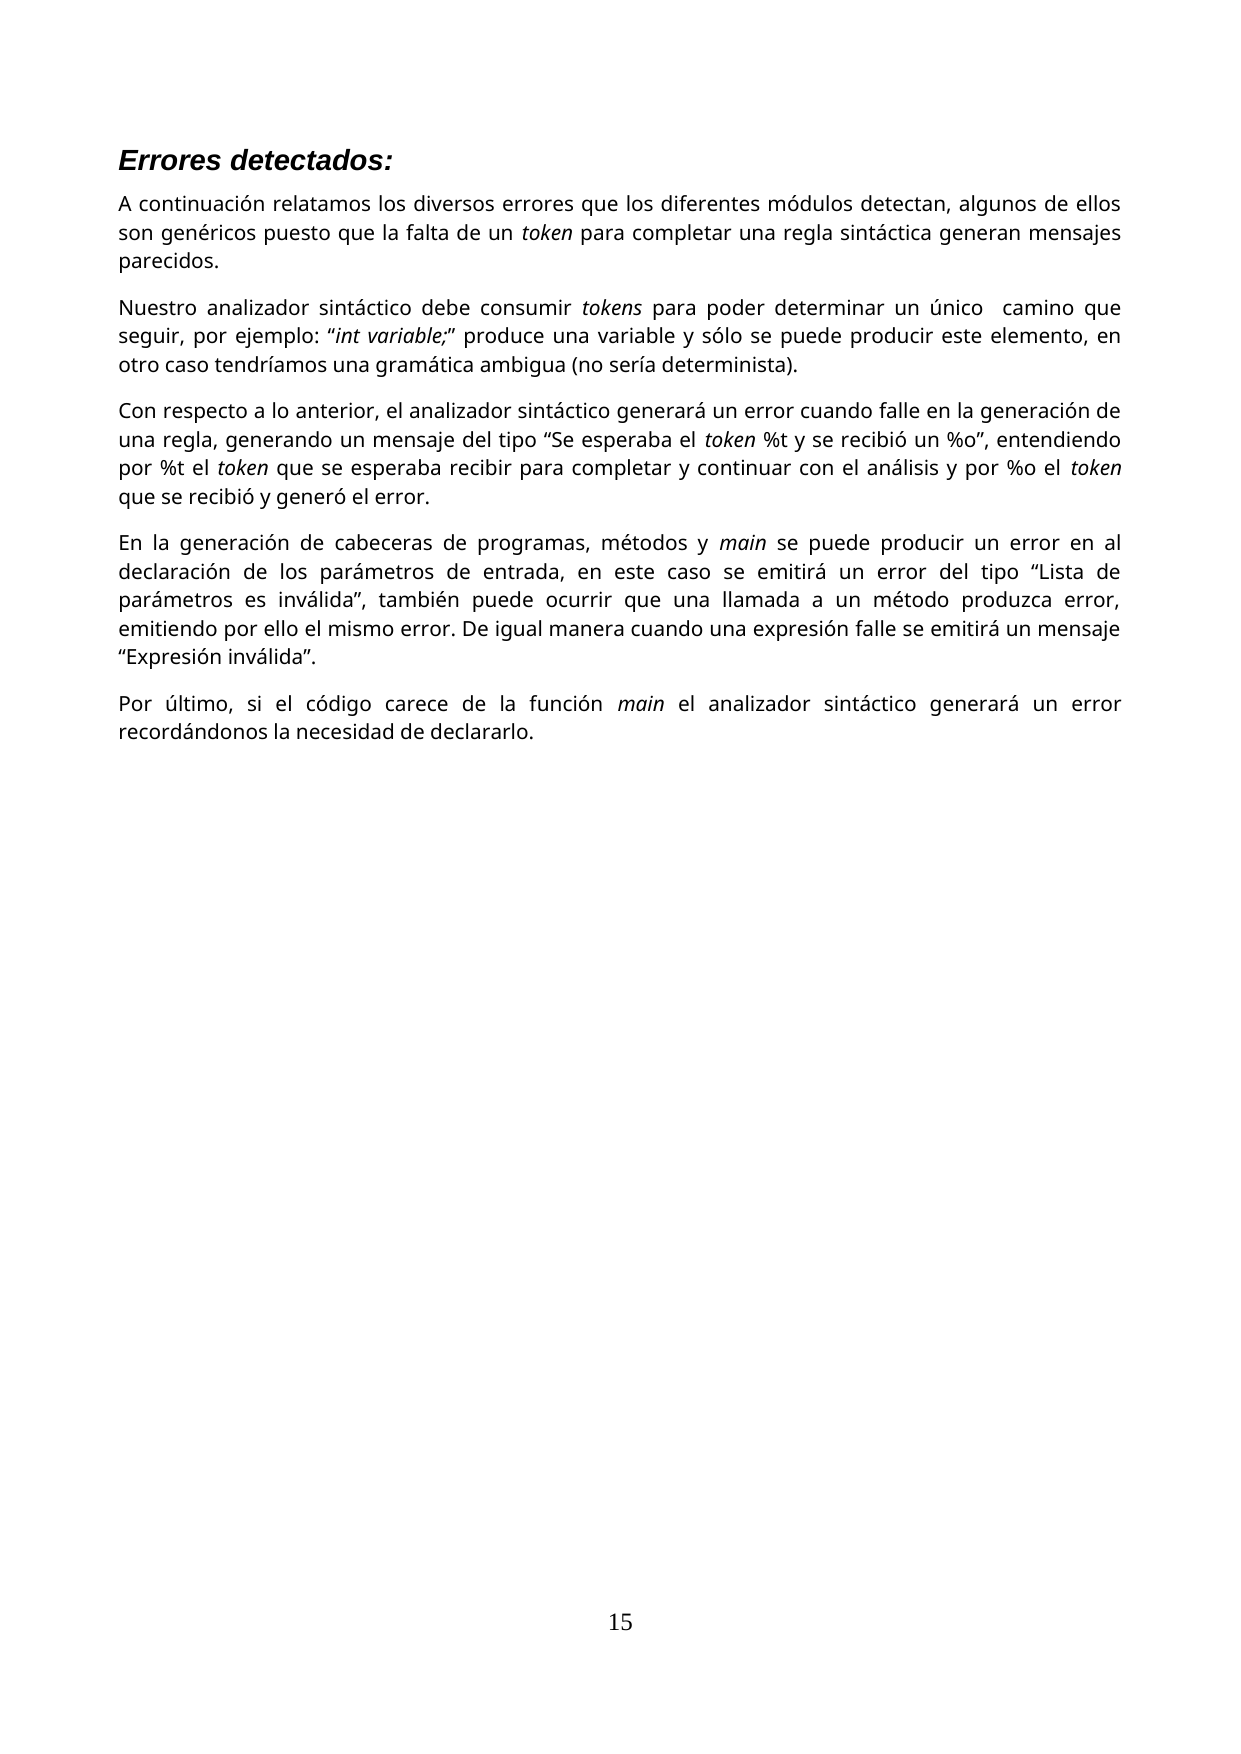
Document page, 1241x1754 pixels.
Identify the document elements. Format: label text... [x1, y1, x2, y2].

text En la generación de cabeceras de programas, métodos y main se puede producir un error en al declaración de los parámetros de entrada, en este caso se emitirá un error del tipo “Lista de parámetros es inválida”, también puede ocurrir que una llamada a un método produzca error, emitiendo por ello el mismo error. De igual manera cuando una expresión falle se emitirá un mensaje “Expresión inválida”. [118, 528, 1122, 671]
text Por último, si el código carece de la función main el analizador sintáctico generará un error recordándonos la necesidad de declararlo. [118, 689, 1122, 746]
text A continuación relatamos los diversos errores que los diferentes módulos detectan, algunos de ellos son genéricos puesto que la falta de un token para completar una regla sintáctica generan mensajes parecidos. [118, 189, 1122, 274]
text Nuestro analizador sintáctico debe consumir tokens para poder determinar un único camino que seguir, por ejemplo: “int variable;” produce una variable y sólo se puede producir este elemento, en otro caso tendríamos una gramática ambigua (no sería determinista). [118, 293, 1122, 378]
subtitle Errores detectados: [118, 143, 1122, 177]
text Con respecto a lo anterior, el analizador sintáctico generará un error cuando falle en la generación de una regla, generando un mensaje del tipo “Se esperaba el token %t y se recibió un %o”, entendiendo por %t el token que se esperaba recibir para completar y continuar con el análisis y por %o el token que se recibió y generó el error. [118, 396, 1122, 510]
